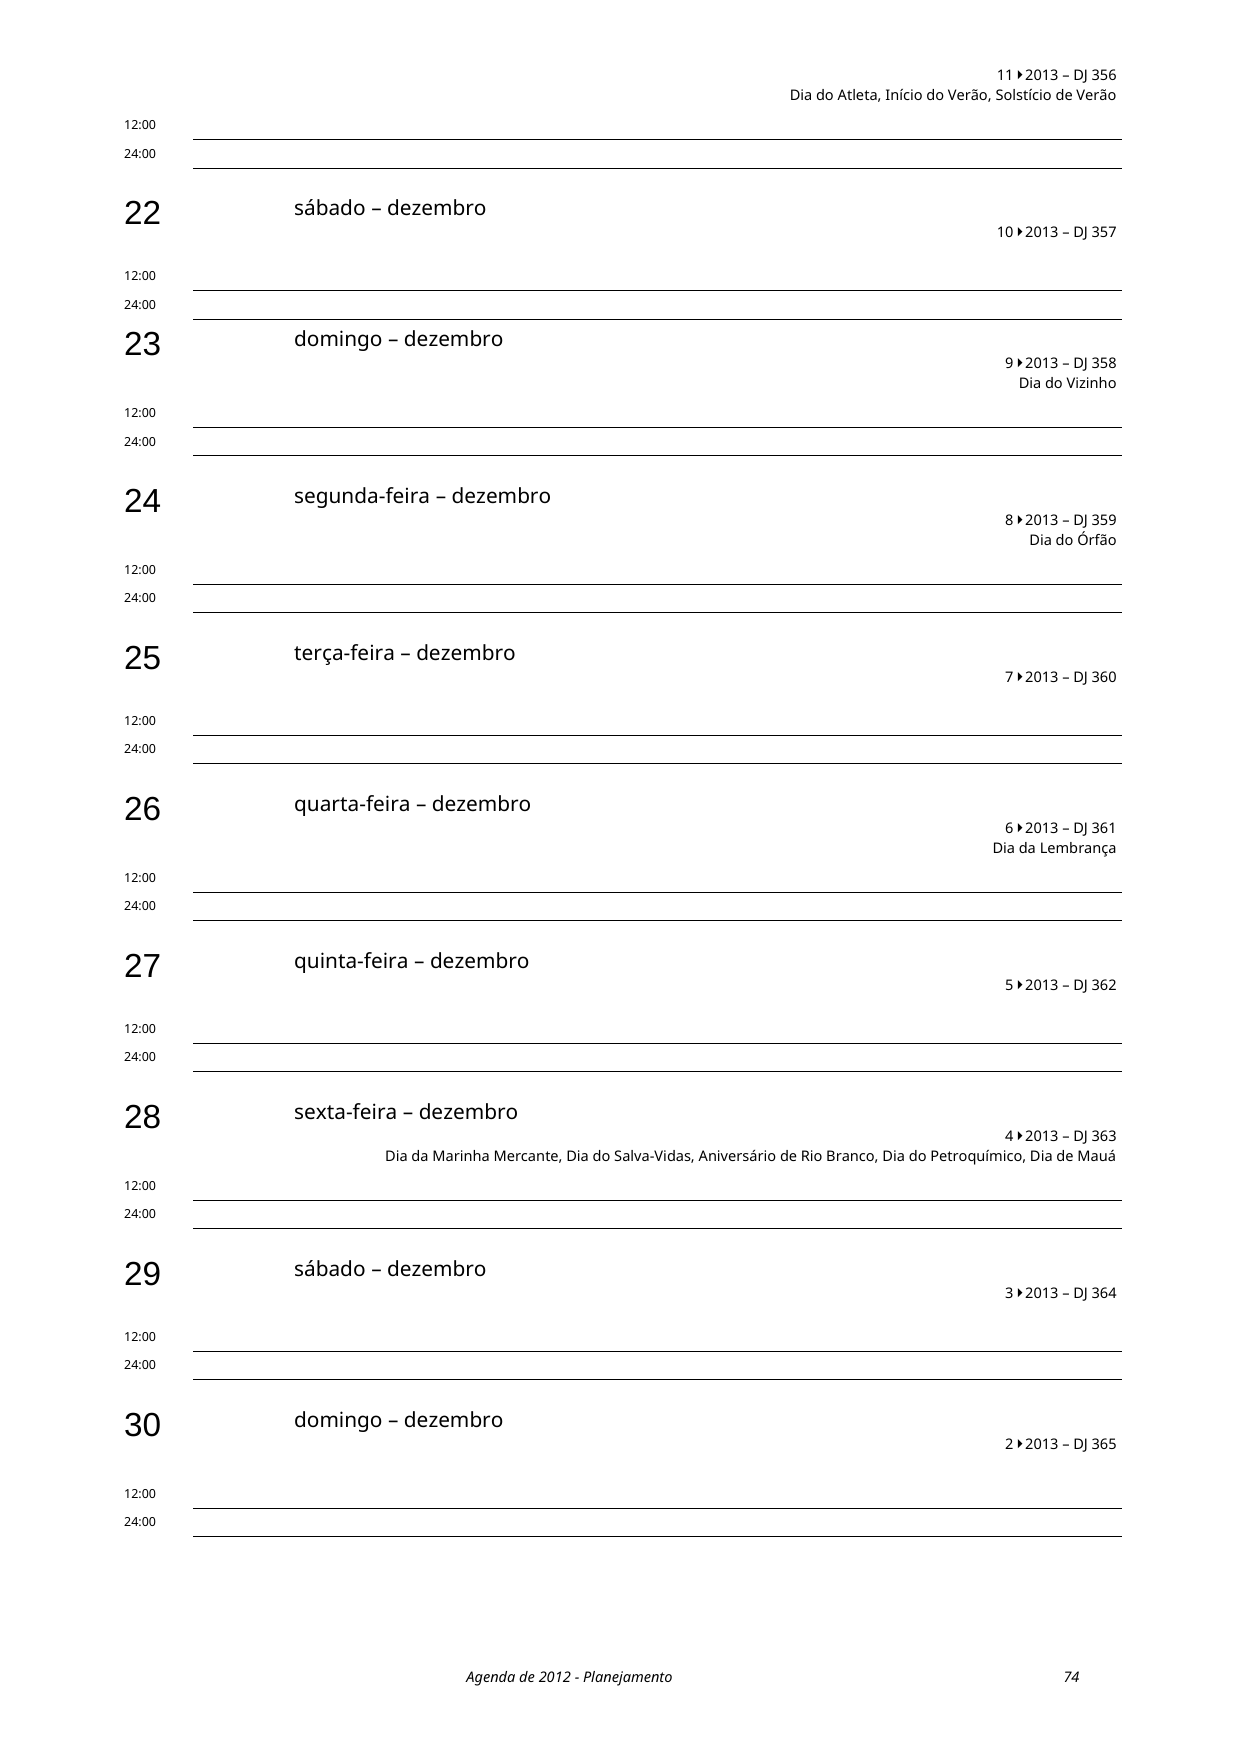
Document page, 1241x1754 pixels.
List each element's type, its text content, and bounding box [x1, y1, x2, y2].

table_cell 24:00 [118, 735, 193, 763]
table_header 22 [118, 188, 288, 261]
table_cell 24:00 [118, 892, 193, 920]
table_header [193, 1014, 1122, 1043]
table_header Domingo – Dezembro 92013 – DJ 358 Dia do Vizinho [288, 320, 1122, 398]
table_header Terça-feira – Dezembro 72013 – DJ 360 [288, 633, 1122, 706]
table_header 28 [118, 1091, 288, 1171]
table_header 29 [118, 1248, 288, 1322]
table_header 26 [118, 784, 288, 863]
table_cell 24:00 [118, 1508, 193, 1536]
table_cell [193, 585, 1122, 612]
table_header 12:00 [118, 706, 193, 735]
table_header Quinta-feira – Dezembro 52013 – DJ 362 [288, 940, 1122, 1014]
table_header [193, 555, 1122, 584]
table_header Sábado – Dezembro 102013 – DJ 357 [288, 188, 1122, 261]
table_header Domingo – Dezembro 22013 – DJ 365 [288, 1399, 1122, 1479]
table_header 12:00 [118, 1171, 193, 1200]
table_cell 24:00 [118, 427, 193, 456]
table_header 12:00 [118, 110, 193, 139]
table_cell [193, 893, 1122, 920]
table_cell 24:00 [118, 1351, 193, 1379]
table_header 12:00 [118, 261, 193, 290]
table_header 12:00 [118, 1479, 193, 1508]
table_header [193, 110, 1122, 139]
table_header [193, 706, 1122, 735]
table_header [193, 1171, 1122, 1200]
table_cell [193, 1044, 1122, 1071]
table_cell 24:00 [118, 1200, 193, 1228]
table_cell 24:00 [118, 139, 193, 168]
table_header [118, 59, 288, 110]
table_header 27 [118, 940, 288, 1014]
table_header [193, 863, 1122, 892]
table_header 12:00 [118, 555, 193, 584]
table_header Sábado – Dezembro 32013 – DJ 364 [288, 1248, 1122, 1322]
table_header 12:00 [118, 1322, 193, 1351]
table_header 112013 – DJ 356 Dia do Atleta, Início do Verão, Solstício de Verão [288, 59, 1122, 110]
table_cell [193, 140, 1122, 168]
table_header Segunda-feira – Dezembro 82013 – DJ 359 Dia do Órfão [288, 476, 1122, 555]
table_cell [193, 1509, 1122, 1536]
table_header [193, 261, 1122, 290]
table_header [193, 398, 1122, 427]
table_header [193, 1479, 1122, 1508]
table_header 24 [118, 476, 288, 555]
table_cell [193, 1201, 1122, 1228]
table_cell [193, 428, 1122, 455]
table_header 25 [118, 633, 288, 706]
table_header 23 [118, 319, 288, 398]
table_header [193, 1322, 1122, 1351]
table_header 12:00 [118, 863, 193, 892]
table_cell 24:00 [118, 584, 193, 612]
table_cell [193, 736, 1122, 763]
table_header 12:00 [118, 398, 193, 427]
table_cell 24:00 [118, 290, 193, 319]
table_header Quarta-feira – Dezembro 62013 – DJ 361 Dia da Lembrança [288, 784, 1122, 863]
table_cell [193, 1352, 1122, 1379]
table_header 12:00 [118, 1014, 193, 1043]
table_cell 24:00 [118, 1043, 193, 1071]
table_cell [193, 291, 1122, 319]
table_header Sexta-feira – Dezembro 42013 – DJ 363 Dia da Marinha Mercante, Dia do Salva-Vidas, Aniversário de Rio Branco, Dia do Petroquímico, Dia de Mauá [288, 1091, 1122, 1171]
table_header 30 [118, 1399, 288, 1479]
